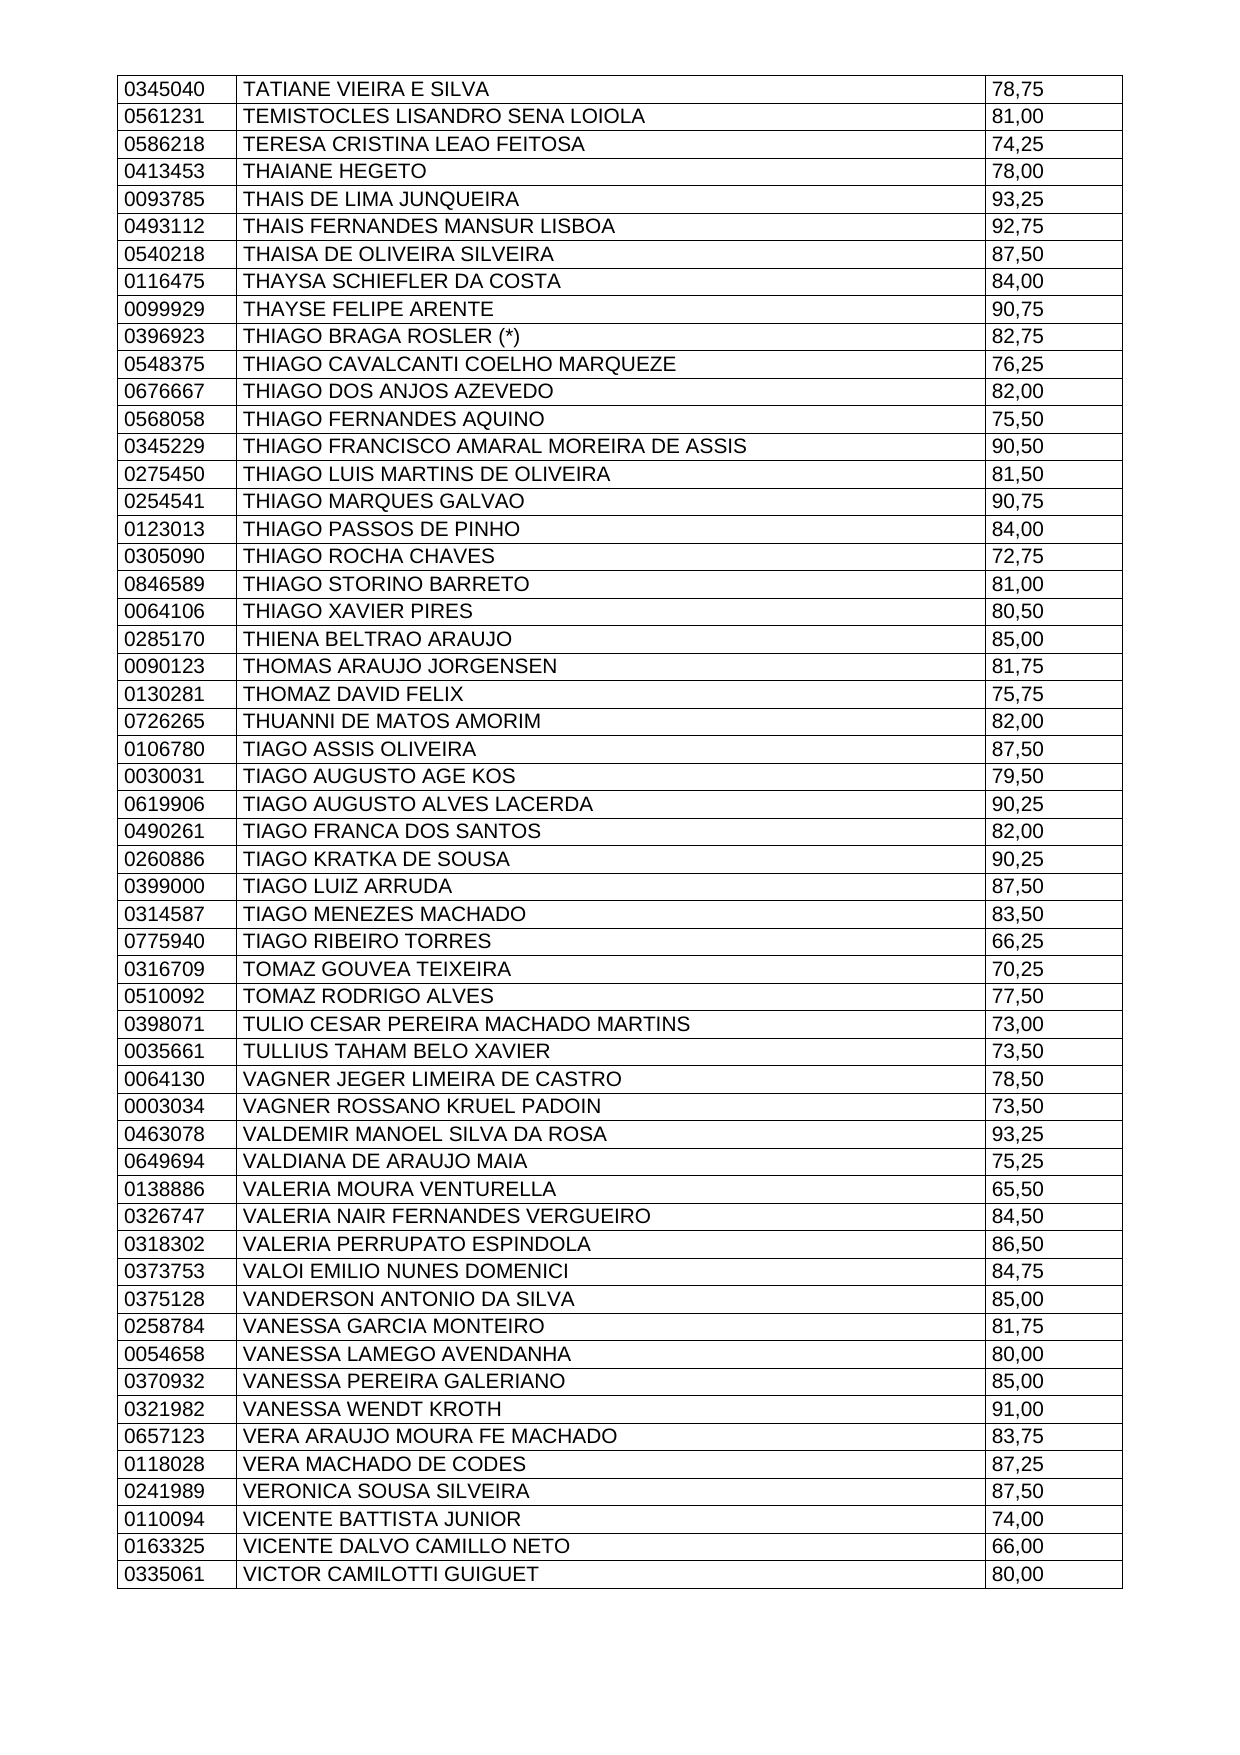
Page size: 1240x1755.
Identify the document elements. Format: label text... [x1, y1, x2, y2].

table_cell 79,50 [986, 764, 1122, 790]
table_cell VALERIA MOURA VENTURELLA [237, 1176, 985, 1202]
table_cell TIAGO MENEZES MACHADO [237, 901, 985, 927]
table_cell 85,00 [986, 626, 1122, 652]
table_cell TULIO CESAR PEREIRA MACHADO MARTINS [237, 1011, 985, 1037]
table_cell 85,00 [986, 1369, 1122, 1395]
table_cell 0064130 [118, 1066, 236, 1092]
table_cell VALDIANA DE ARAUJO MAIA [237, 1149, 985, 1175]
table_cell VALERIA NAIR FERNANDES VERGUEIRO [237, 1204, 985, 1230]
table_cell 0106780 [118, 736, 236, 762]
table_cell 78,00 [986, 159, 1122, 185]
table_cell 77,50 [986, 984, 1122, 1010]
table_cell 0649694 [118, 1149, 236, 1175]
table_cell THIAGO LUIS MARTINS DE OLIVEIRA [237, 461, 985, 487]
table_cell VERONICA SOUSA SILVEIRA [237, 1479, 985, 1505]
table_cell TIAGO RIBEIRO TORRES [237, 929, 985, 955]
table_cell VANESSA WENDT KROTH [237, 1396, 985, 1422]
table_cell 84,50 [986, 1204, 1122, 1230]
table_cell 0586218 [118, 131, 236, 157]
table_cell TIAGO ASSIS OLIVEIRA [237, 736, 985, 762]
table_cell 90,75 [986, 296, 1122, 322]
table_cell VANDERSON ANTONIO DA SILVA [237, 1286, 985, 1312]
table_cell TIAGO LUIZ ARRUDA [237, 874, 985, 900]
table_cell 0093785 [118, 186, 236, 212]
table_cell 0241989 [118, 1479, 236, 1505]
table_cell 90,75 [986, 489, 1122, 515]
table_cell 66,00 [986, 1534, 1122, 1560]
table_cell 81,75 [986, 654, 1122, 680]
table_cell 0493112 [118, 214, 236, 240]
table_cell TOMAZ RODRIGO ALVES [237, 984, 985, 1010]
table_cell THIAGO XAVIER PIRES [237, 599, 985, 625]
table_cell 84,00 [986, 269, 1122, 295]
table_cell 0116475 [118, 269, 236, 295]
table_cell 0396923 [118, 324, 236, 350]
table_cell THIAGO FERNANDES AQUINO [237, 406, 985, 432]
table_cell VAGNER ROSSANO KRUEL PADOIN [237, 1094, 985, 1120]
table_cell 0110094 [118, 1506, 236, 1532]
table_cell 0370932 [118, 1369, 236, 1395]
table_cell THAIS FERNANDES MANSUR LISBOA [237, 214, 985, 240]
table_cell 80,00 [986, 1341, 1122, 1367]
table_cell 86,50 [986, 1231, 1122, 1257]
table_cell VALOI EMILIO NUNES DOMENICI [237, 1259, 985, 1285]
table_cell 0398071 [118, 1011, 236, 1037]
table_cell VERA ARAUJO MOURA FE MACHADO [237, 1424, 985, 1450]
table_cell THIAGO STORINO BARRETO [237, 571, 985, 597]
table_cell 0490261 [118, 819, 236, 845]
table_cell TATIANE VIEIRA E SILVA [237, 76, 985, 102]
table_cell 0399000 [118, 874, 236, 900]
table_cell 81,75 [986, 1314, 1122, 1340]
table_cell TIAGO KRATKA DE SOUSA [237, 846, 985, 872]
table_cell 75,50 [986, 406, 1122, 432]
table_cell 0285170 [118, 626, 236, 652]
table_cell 0326747 [118, 1204, 236, 1230]
table_cell 74,25 [986, 131, 1122, 157]
table_cell THIAGO MARQUES GALVAO [237, 489, 985, 515]
table_cell 0258784 [118, 1314, 236, 1340]
table_cell VAGNER JEGER LIMEIRA DE CASTRO [237, 1066, 985, 1092]
table_cell THIAGO DOS ANJOS AZEVEDO [237, 379, 985, 405]
table_cell 0314587 [118, 901, 236, 927]
table_cell 82,00 [986, 819, 1122, 845]
table_cell 78,50 [986, 1066, 1122, 1092]
table_cell VANESSA LAMEGO AVENDANHA [237, 1341, 985, 1367]
table_cell 0676667 [118, 379, 236, 405]
table_cell 0130281 [118, 681, 236, 707]
table_cell 66,25 [986, 929, 1122, 955]
table_cell 0345040 [118, 76, 236, 102]
table_cell 0540218 [118, 241, 236, 267]
table_cell 81,00 [986, 571, 1122, 597]
table_cell 0775940 [118, 929, 236, 955]
table_cell 83,50 [986, 901, 1122, 927]
table_cell 0846589 [118, 571, 236, 597]
table_cell THAIANE HEGETO [237, 159, 985, 185]
table_cell 0373753 [118, 1259, 236, 1285]
table_cell 0035661 [118, 1039, 236, 1065]
table_cell 82,00 [986, 379, 1122, 405]
table_cell VICENTE BATTISTA JUNIOR [237, 1506, 985, 1532]
table_cell THIAGO ROCHA CHAVES [237, 544, 985, 570]
table_cell 0375128 [118, 1286, 236, 1312]
table_cell 0510092 [118, 984, 236, 1010]
table_cell 0064106 [118, 599, 236, 625]
table_cell 73,00 [986, 1011, 1122, 1037]
table_cell VICTOR CAMILOTTI GUIGUET [237, 1561, 985, 1587]
table_cell VICENTE DALVO CAMILLO NETO [237, 1534, 985, 1560]
table_cell VALDEMIR MANOEL SILVA DA ROSA [237, 1121, 985, 1147]
table_cell 81,50 [986, 461, 1122, 487]
table_cell 0163325 [118, 1534, 236, 1560]
table_cell 0318302 [118, 1231, 236, 1257]
table_cell VERA MACHADO DE CODES [237, 1451, 985, 1477]
table_cell 83,75 [986, 1424, 1122, 1450]
table_cell 0054658 [118, 1341, 236, 1367]
table_cell 70,25 [986, 956, 1122, 982]
table_cell 76,25 [986, 351, 1122, 377]
table_cell 0561231 [118, 104, 236, 130]
table_cell 0260886 [118, 846, 236, 872]
table_cell TEMISTOCLES LISANDRO SENA LOIOLA [237, 104, 985, 130]
table_cell TOMAZ GOUVEA TEIXEIRA [237, 956, 985, 982]
table_cell 84,75 [986, 1259, 1122, 1285]
table_cell 0003034 [118, 1094, 236, 1120]
table_cell 0275450 [118, 461, 236, 487]
table_cell THAIS DE LIMA JUNQUEIRA [237, 186, 985, 212]
table_cell TIAGO AUGUSTO ALVES LACERDA [237, 791, 985, 817]
table_cell 0305090 [118, 544, 236, 570]
table_cell 0321982 [118, 1396, 236, 1422]
table_cell VANESSA GARCIA MONTEIRO [237, 1314, 985, 1340]
table_cell 81,00 [986, 104, 1122, 130]
table_cell 0254541 [118, 489, 236, 515]
table_cell 87,25 [986, 1451, 1122, 1477]
table_cell THUANNI DE MATOS AMORIM [237, 709, 985, 735]
table_cell 0118028 [118, 1451, 236, 1477]
table_cell 0345229 [118, 434, 236, 460]
table_cell 74,00 [986, 1506, 1122, 1532]
table_cell TIAGO AUGUSTO AGE KOS [237, 764, 985, 790]
table_cell 0463078 [118, 1121, 236, 1147]
table_cell 73,50 [986, 1039, 1122, 1065]
table_cell 87,50 [986, 241, 1122, 267]
table_cell THOMAZ DAVID FELIX [237, 681, 985, 707]
table_cell 91,00 [986, 1396, 1122, 1422]
table_cell 87,50 [986, 1479, 1122, 1505]
table_cell 0335061 [118, 1561, 236, 1587]
table_cell VALERIA PERRUPATO ESPINDOLA [237, 1231, 985, 1257]
table_cell THIAGO BRAGA ROSLER (*) [237, 324, 985, 350]
table_cell 0568058 [118, 406, 236, 432]
table_cell THAISA DE OLIVEIRA SILVEIRA [237, 241, 985, 267]
table_cell 90,50 [986, 434, 1122, 460]
table_cell 73,50 [986, 1094, 1122, 1120]
table_cell 0413453 [118, 159, 236, 185]
table_cell 78,75 [986, 76, 1122, 102]
table_cell 92,75 [986, 214, 1122, 240]
table_cell 80,50 [986, 599, 1122, 625]
table_cell TULLIUS TAHAM BELO XAVIER [237, 1039, 985, 1065]
table_cell 93,25 [986, 1121, 1122, 1147]
table_cell TIAGO FRANCA DOS SANTOS [237, 819, 985, 845]
table_cell 0123013 [118, 516, 236, 542]
table_cell THAYSE FELIPE ARENTE [237, 296, 985, 322]
table_cell VANESSA PEREIRA GALERIANO [237, 1369, 985, 1395]
table_cell 0619906 [118, 791, 236, 817]
table_cell THIENA BELTRAO ARAUJO [237, 626, 985, 652]
table_cell 0138886 [118, 1176, 236, 1202]
table_cell 82,75 [986, 324, 1122, 350]
table_cell TERESA CRISTINA LEAO FEITOSA [237, 131, 985, 157]
table_cell 65,50 [986, 1176, 1122, 1202]
table_cell THIAGO PASSOS DE PINHO [237, 516, 985, 542]
table_cell 84,00 [986, 516, 1122, 542]
table_cell 90,25 [986, 791, 1122, 817]
table_cell THAYSA SCHIEFLER DA COSTA [237, 269, 985, 295]
table_cell 0548375 [118, 351, 236, 377]
table_cell 90,25 [986, 846, 1122, 872]
table_cell 82,00 [986, 709, 1122, 735]
table_cell 0657123 [118, 1424, 236, 1450]
table_cell 87,50 [986, 874, 1122, 900]
table_cell 93,25 [986, 186, 1122, 212]
table_cell 87,50 [986, 736, 1122, 762]
table_cell 0316709 [118, 956, 236, 982]
table_cell 75,75 [986, 681, 1122, 707]
table_cell 85,00 [986, 1286, 1122, 1312]
table_cell 72,75 [986, 544, 1122, 570]
table_cell 0726265 [118, 709, 236, 735]
table_cell THIAGO FRANCISCO AMARAL MOREIRA DE ASSIS [237, 434, 985, 460]
table_cell 80,00 [986, 1561, 1122, 1587]
table_cell 0090123 [118, 654, 236, 680]
table_cell THIAGO CAVALCANTI COELHO MARQUEZE [237, 351, 985, 377]
table_cell 75,25 [986, 1149, 1122, 1175]
table_cell THOMAS ARAUJO JORGENSEN [237, 654, 985, 680]
table_cell 0030031 [118, 764, 236, 790]
table_cell 0099929 [118, 296, 236, 322]
